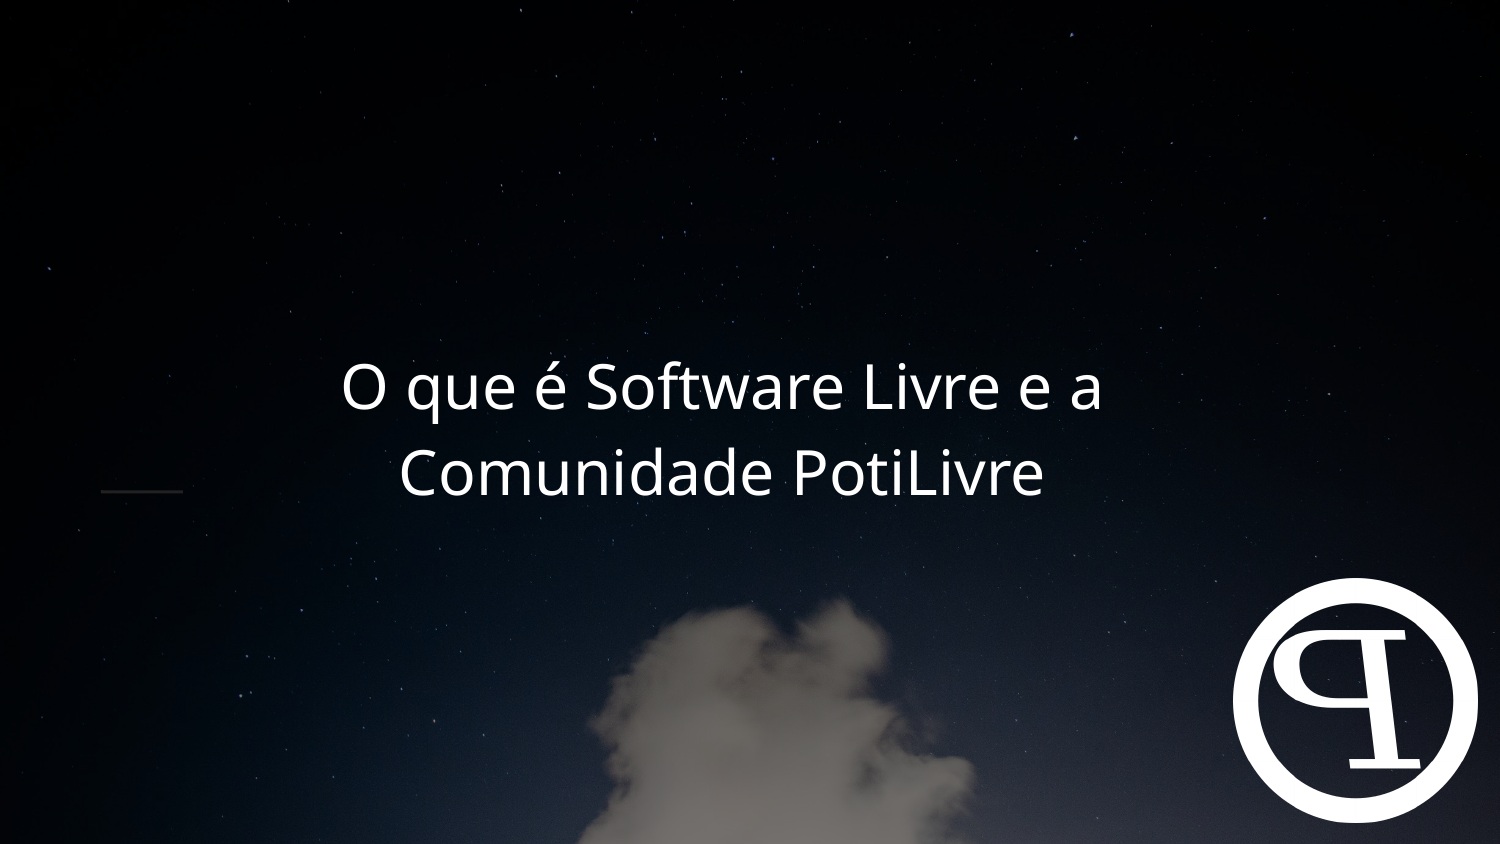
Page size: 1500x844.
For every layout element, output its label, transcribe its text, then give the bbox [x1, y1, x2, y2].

picture [0, 0, 1500, 844]
title O que é Software Livre e a Comunidade PotiLivre [51, 352, 1449, 491]
